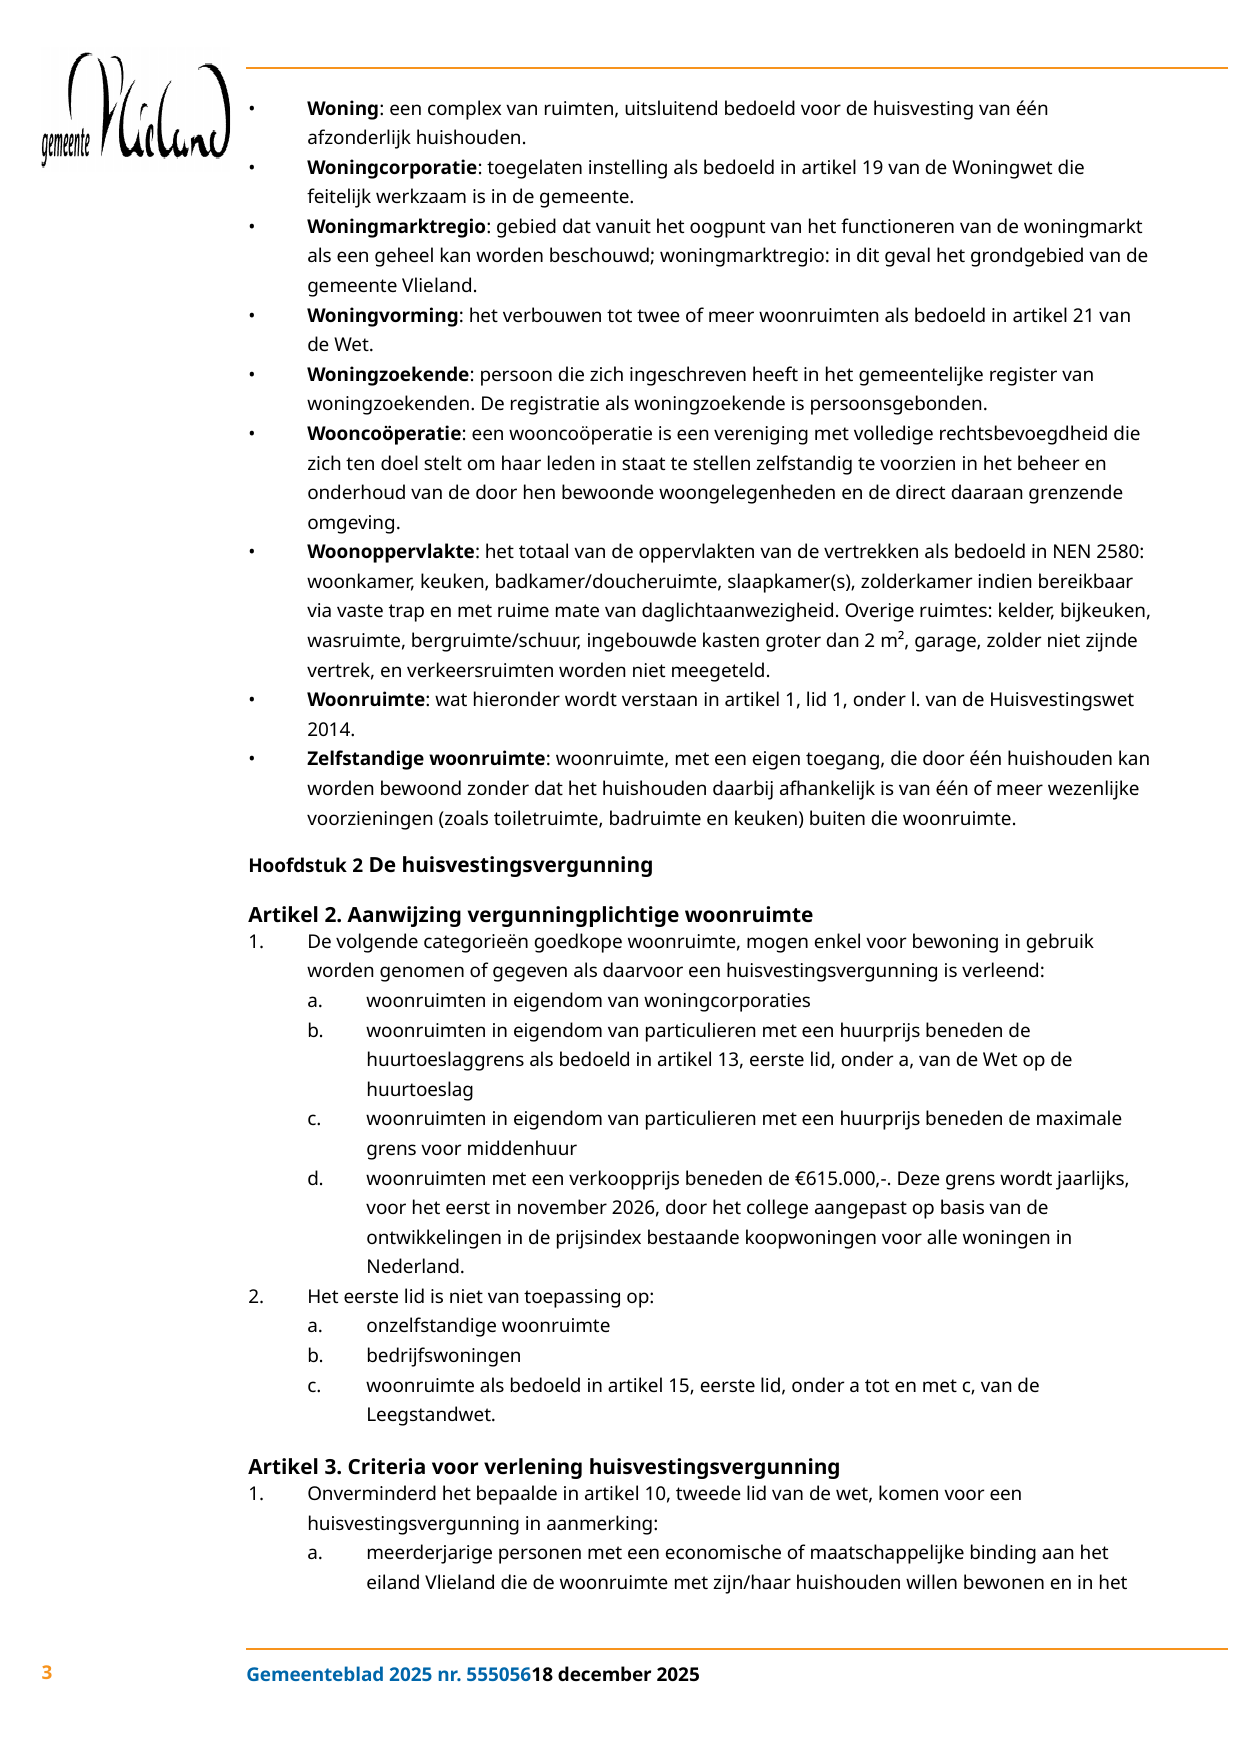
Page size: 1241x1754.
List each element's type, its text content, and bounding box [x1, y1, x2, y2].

list woonruimten in eigendom van woningcorporaties [307, 987, 1152, 1013]
list onzelfstandige woonruimte [307, 1313, 1152, 1338]
list Het eerste lid is niet van toepassing op: [248, 1283, 1152, 1309]
list Woningvorming: het verbouwen tot twee of meer woonruimten als bedoeld in artikel 21 van de Wet. [248, 302, 1152, 357]
picture [41, 47, 231, 172]
text Artikel 3. Criteria voor verlening huisvestingsvergunning [248, 1452, 1152, 1480]
text Hoofdstuk 2 De huisvestingsvergunning [248, 850, 1152, 879]
list Woonoppervlakte: het totaal van de oppervlakten van de vertrekken als bedoeld in NEN 2580: woonkamer, keuken, badkamer/doucheruimte, slaapkamer(s), zolderkamer indien bereikbaar via vaste trap en met ruime mate van daglichtaanwezigheid. Overige ruimtes: kelder, bijkeuken, wasruimte, bergruimte/schuur, ingebouwde kasten groter dan 2 m², garage, zolder niet zijnde vertrek, en verkeersruimten worden niet meegeteld. [248, 538, 1152, 683]
list woonruimten in eigendom van particulieren met een huurprijs beneden de maximale grens voor middenhuur [307, 1106, 1152, 1161]
list bedrijfswoningen [307, 1342, 1152, 1368]
list Woningzoekende: persoon die zich ingeschreven heeft in het gemeentelijke register van woningzoekenden. De registratie als woningzoekende is persoonsgebonden. [248, 361, 1152, 416]
list Wooncoöperatie: een wooncoöperatie is een vereniging met volledige rechtsbevoegdheid die zich ten doel stelt om haar leden in staat te stellen zelfstandig te voorzien in het beheer en onderhoud van de door hen bewoonde woongelegenheden en de direct daaraan grenzende omgeving. [248, 420, 1152, 535]
list Woningcorporatie: toegelaten instelling als bedoeld in artikel 19 van de Woningwet die feitelijk werkzaam is in de gemeente. [248, 154, 1152, 209]
list Zelfstandige woonruimte: woonruimte, met een eigen toegang, die door één huishouden kan worden bewoond zonder dat het huishouden daarbij afhankelijk is van één of meer wezenlijke voorzieningen (zoals toiletruimte, badruimte en keuken) buiten die woonruimte. [248, 746, 1152, 831]
list Woonruimte: wat hieronder wordt verstaan in artikel 1, lid 1, onder l. van de Huisvestingswet 2014. [248, 686, 1152, 742]
text Artikel 2. Aanwijzing vergunningplichtige woonruimte [248, 900, 1152, 928]
list woonruimten met een verkoopprijs beneden de €615.000,-. Deze grens wordt jaarlijks, voor het eerst in november 2026, door het college aangepast op basis van de ontwikkelingen in de prijsindex bestaande koopwoningen voor alle woningen in Nederland. [307, 1165, 1152, 1279]
list Onverminderd het bepaalde in artikel 10, tweede lid van de wet, komen voor een huisvestingsvergunning in aanmerking: [248, 1480, 1152, 1536]
list woonruimte als bedoeld in artikel 15, eerste lid, onder a tot en met c, van de Leegstandwet. [307, 1372, 1152, 1427]
list Woningmarktregio: gebied dat vanuit het oogpunt van het functioneren van de woningmarkt als een geheel kan worden beschouwd; woningmarktregio: in dit geval het grondgebied van de gemeente Vlieland. [248, 213, 1152, 298]
list woonruimten in eigendom van particulieren met een huurprijs beneden de huurtoeslaggrens als bedoeld in artikel 13, eerste lid, onder a, van de Wet op de huurtoeslag [307, 1017, 1152, 1102]
list De volgende categorieën goedkope woonruimte, mogen enkel voor bewoning in gebruik worden genomen of gegeven als daarvoor een huisvestingsvergunning is verleend: [248, 928, 1152, 983]
list Woning: een complex van ruimten, uitsluitend bedoeld voor de huisvesting van één afzonderlijk huishouden. [248, 95, 1152, 150]
list meerderjarige personen met een economische of maatschappelijke binding aan het eiland Vlieland die de woonruimte met zijn/haar huishouden willen bewonen en in het [307, 1539, 1152, 1595]
